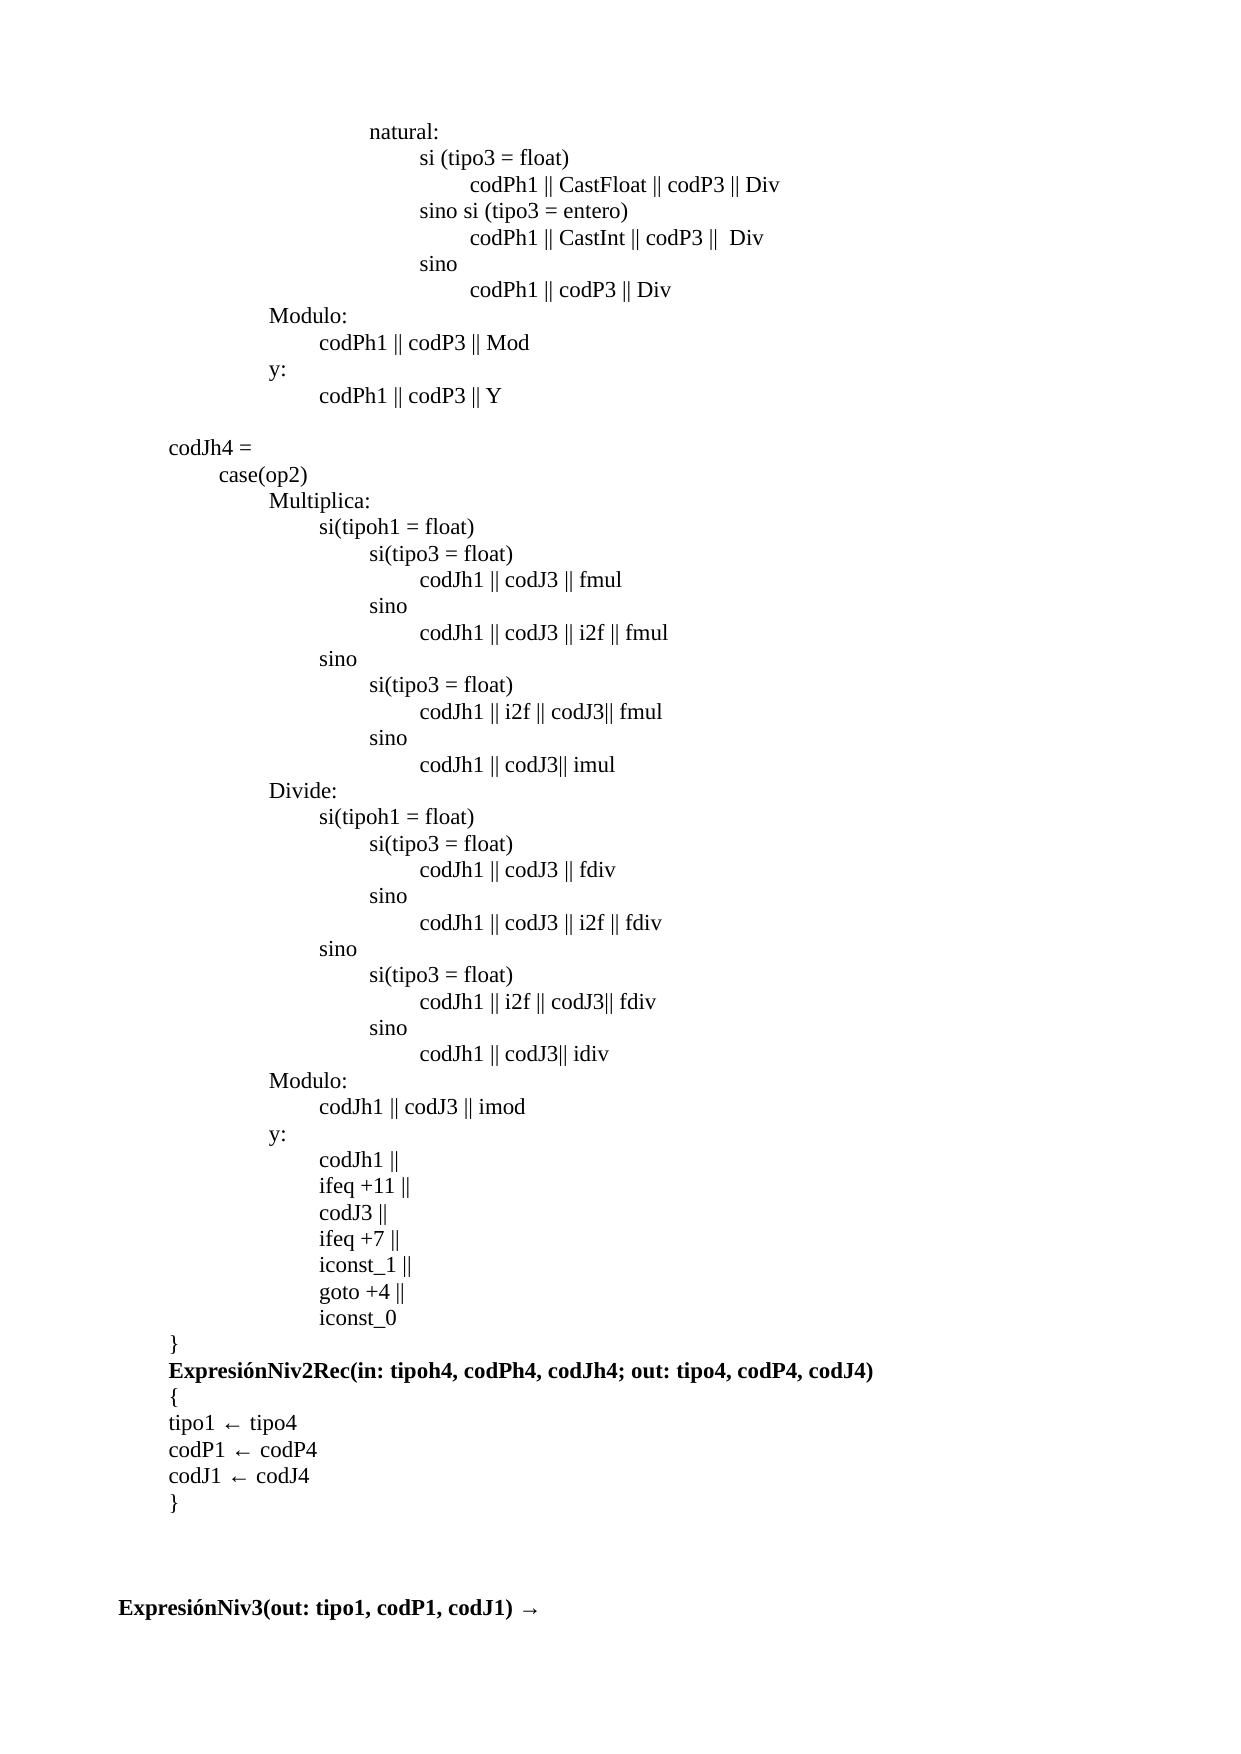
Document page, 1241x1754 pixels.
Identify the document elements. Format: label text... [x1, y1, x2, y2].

text sino [118, 592, 1122, 619]
text Divide: [118, 777, 1122, 803]
text codPh1 || codP3 || Div [118, 276, 1122, 303]
text sino [118, 724, 1122, 751]
text ExpresiónNiv2Rec(in: tipoh4, codPh4, codJh4; out: tipo4, codP4, codJ4) [118, 1357, 1122, 1383]
text codJh4 = [118, 434, 1122, 461]
text case(op2) [118, 461, 1122, 487]
text codP1 ← codP4 [118, 1436, 1122, 1462]
text y: [118, 355, 1122, 382]
text Multiplica: [118, 487, 1122, 513]
text Modulo: [118, 303, 1122, 329]
text codJh1 || i2f || codJ3|| fdiv [118, 988, 1122, 1014]
text codJh1 || codJ3 || fdiv [118, 856, 1122, 882]
text codJh1 || codJ3 || i2f || fmul [118, 619, 1122, 645]
text si(tipo3 = float) [118, 961, 1122, 988]
text iconst_1 || [118, 1251, 1122, 1278]
text codJh1 || codJ3|| idiv [118, 1041, 1122, 1067]
text si(tipo3 = float) [118, 540, 1122, 566]
text codJh1 || codJ3 || fmul [118, 566, 1122, 592]
text codJh1 || codJ3|| imul [118, 751, 1122, 777]
text { [118, 1383, 1122, 1409]
text si(tipoh1 = float) [118, 803, 1122, 830]
text codPh1 || CastFloat || codP3 || Div [118, 171, 1122, 197]
text si(tipo3 = float) [118, 672, 1122, 698]
text codJh1 || codJ3 || imod [118, 1093, 1122, 1119]
text iconst_0 [118, 1304, 1122, 1330]
text } [118, 1330, 1122, 1357]
text sino [118, 935, 1122, 961]
text tipo1 ← tipo4 [118, 1409, 1122, 1436]
text si(tipoh1 = float) [118, 513, 1122, 540]
text si (tipo3 = float) [118, 144, 1122, 171]
text sino [118, 882, 1122, 909]
text codPh1 || codP3 || Mod [118, 329, 1122, 355]
text sino [118, 250, 1122, 276]
text codJ1 ← codJ4 [118, 1462, 1122, 1488]
text codPh1 || CastInt || codP3 || Div [118, 223, 1122, 250]
text ExpresiónNiv3(out: tipo1, codP1, codJ1) → [118, 1594, 1122, 1620]
text codJh1 || i2f || codJ3|| fmul [118, 698, 1122, 724]
text Modulo: [118, 1067, 1122, 1093]
text y: [118, 1119, 1122, 1146]
text } [118, 1488, 1122, 1515]
text codJh1 || codJ3 || i2f || fdiv [118, 909, 1122, 935]
text ifeq +11 || [118, 1172, 1122, 1199]
text sino [118, 645, 1122, 672]
text ifeq +7 || [118, 1225, 1122, 1251]
text codJh1 || [118, 1146, 1122, 1172]
text sino [118, 1014, 1122, 1041]
text si(tipo3 = float) [118, 830, 1122, 856]
text goto +4 || [118, 1278, 1122, 1304]
text codJ3 || [118, 1199, 1122, 1225]
text sino si (tipo3 = entero) [118, 197, 1122, 223]
text natural: [118, 118, 1122, 144]
text codPh1 || codP3 || Y [118, 382, 1122, 408]
